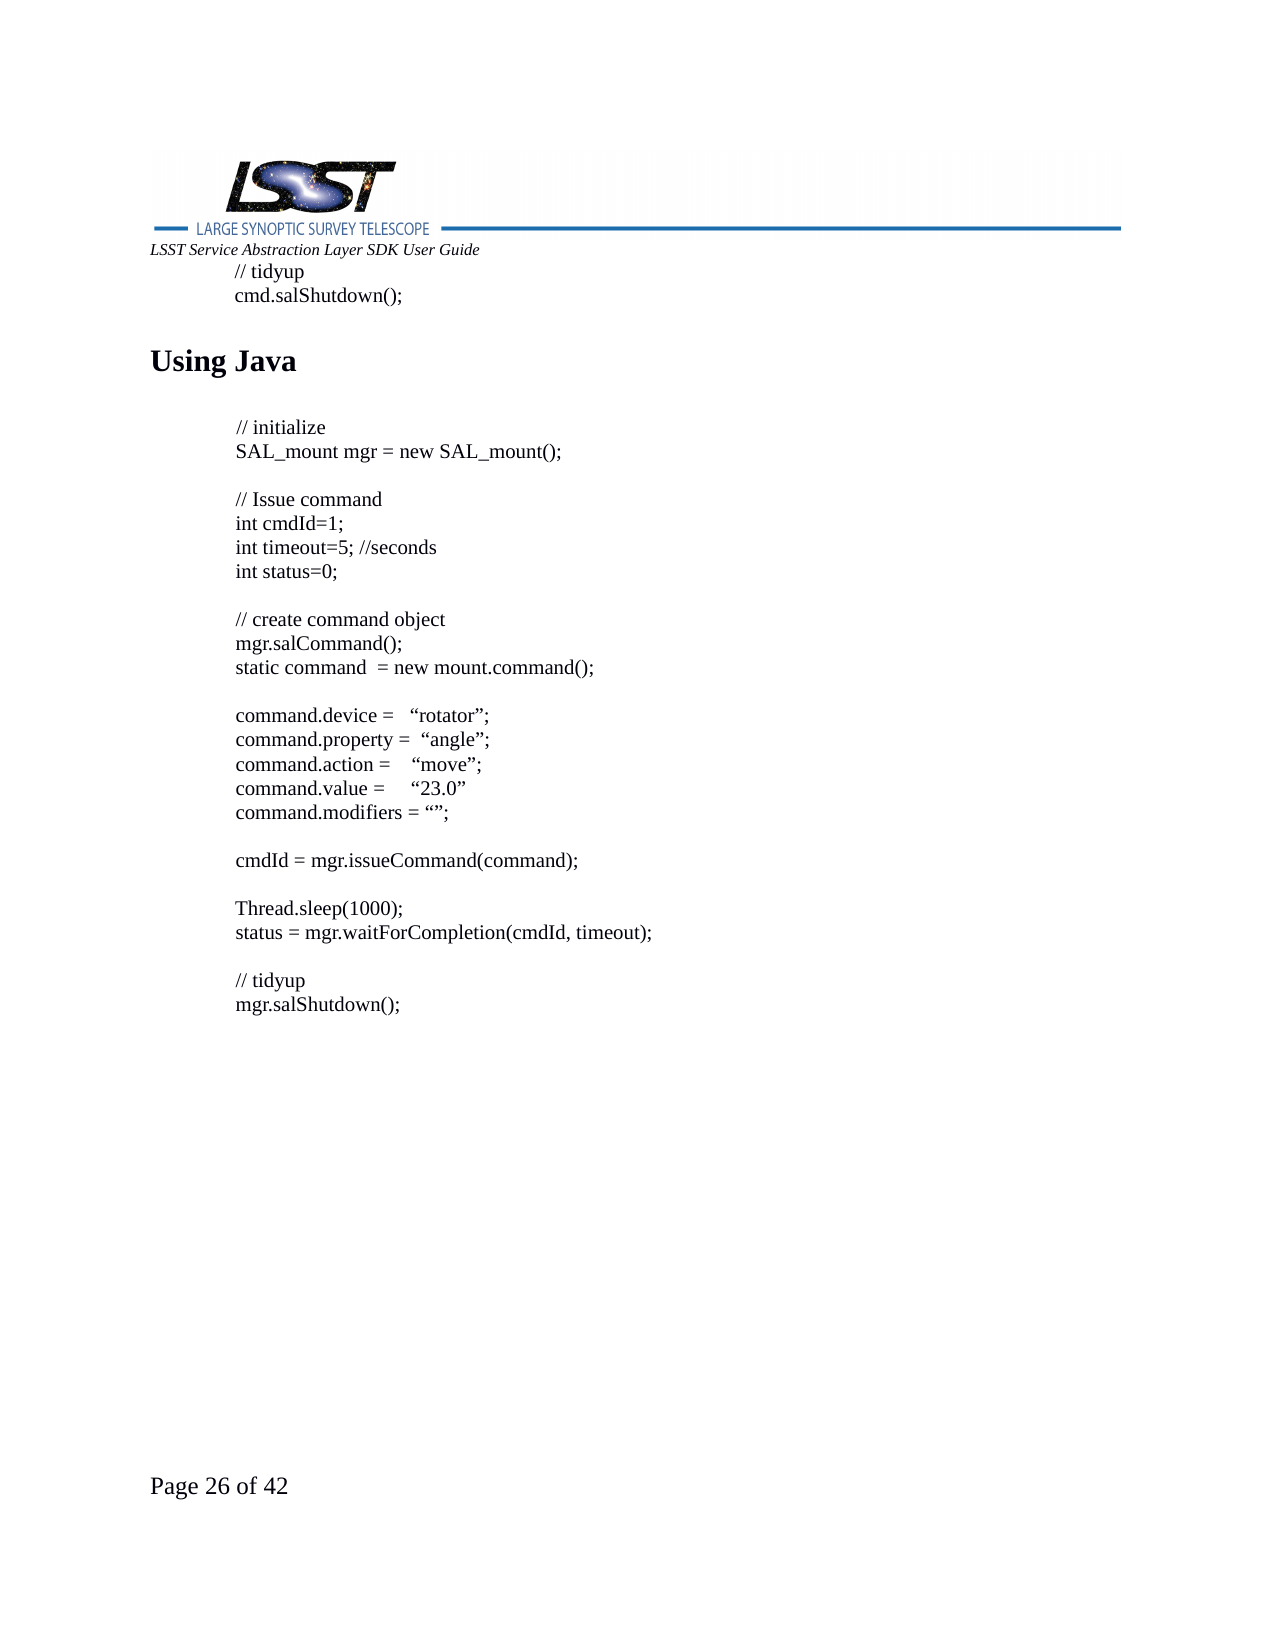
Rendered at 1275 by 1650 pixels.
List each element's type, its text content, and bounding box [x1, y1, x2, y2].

text // initialize [150, 414, 1125, 439]
text // create command object [150, 607, 1125, 631]
text SAL_mount mgr = new SAL_mount(); [150, 439, 1125, 463]
text // tidyup [150, 968, 1125, 992]
text cmd.salShutdown(); [224, 283, 1125, 307]
text command.modifiers = “”; [150, 799, 1125, 824]
text mgr.salShutdown(); [150, 992, 1125, 1016]
text cmdId = mgr.issueCommand(command); [150, 848, 1125, 872]
text int cmdId=1; [150, 511, 1125, 535]
text mgr.salCommand(); [150, 631, 1125, 655]
text // Issue command [150, 487, 1125, 511]
text Thread.sleep(1000); [150, 896, 1125, 920]
text command.value = “23.0” [150, 776, 1125, 799]
text int status=0; [150, 559, 1125, 583]
picture [150, 150, 1125, 240]
text Using Java [150, 343, 1125, 379]
text status = mgr.waitForCompletion(cmdId, timeout); [150, 920, 1125, 944]
text command.action = “move”; [150, 751, 1125, 776]
text int timeout=5; //seconds [150, 535, 1125, 559]
text command.property = “angle”; [150, 727, 1125, 751]
text static command = new mount.command(); [150, 655, 1125, 679]
text // tidyup [224, 259, 1125, 283]
text command.device = “rotator”; [150, 703, 1125, 727]
